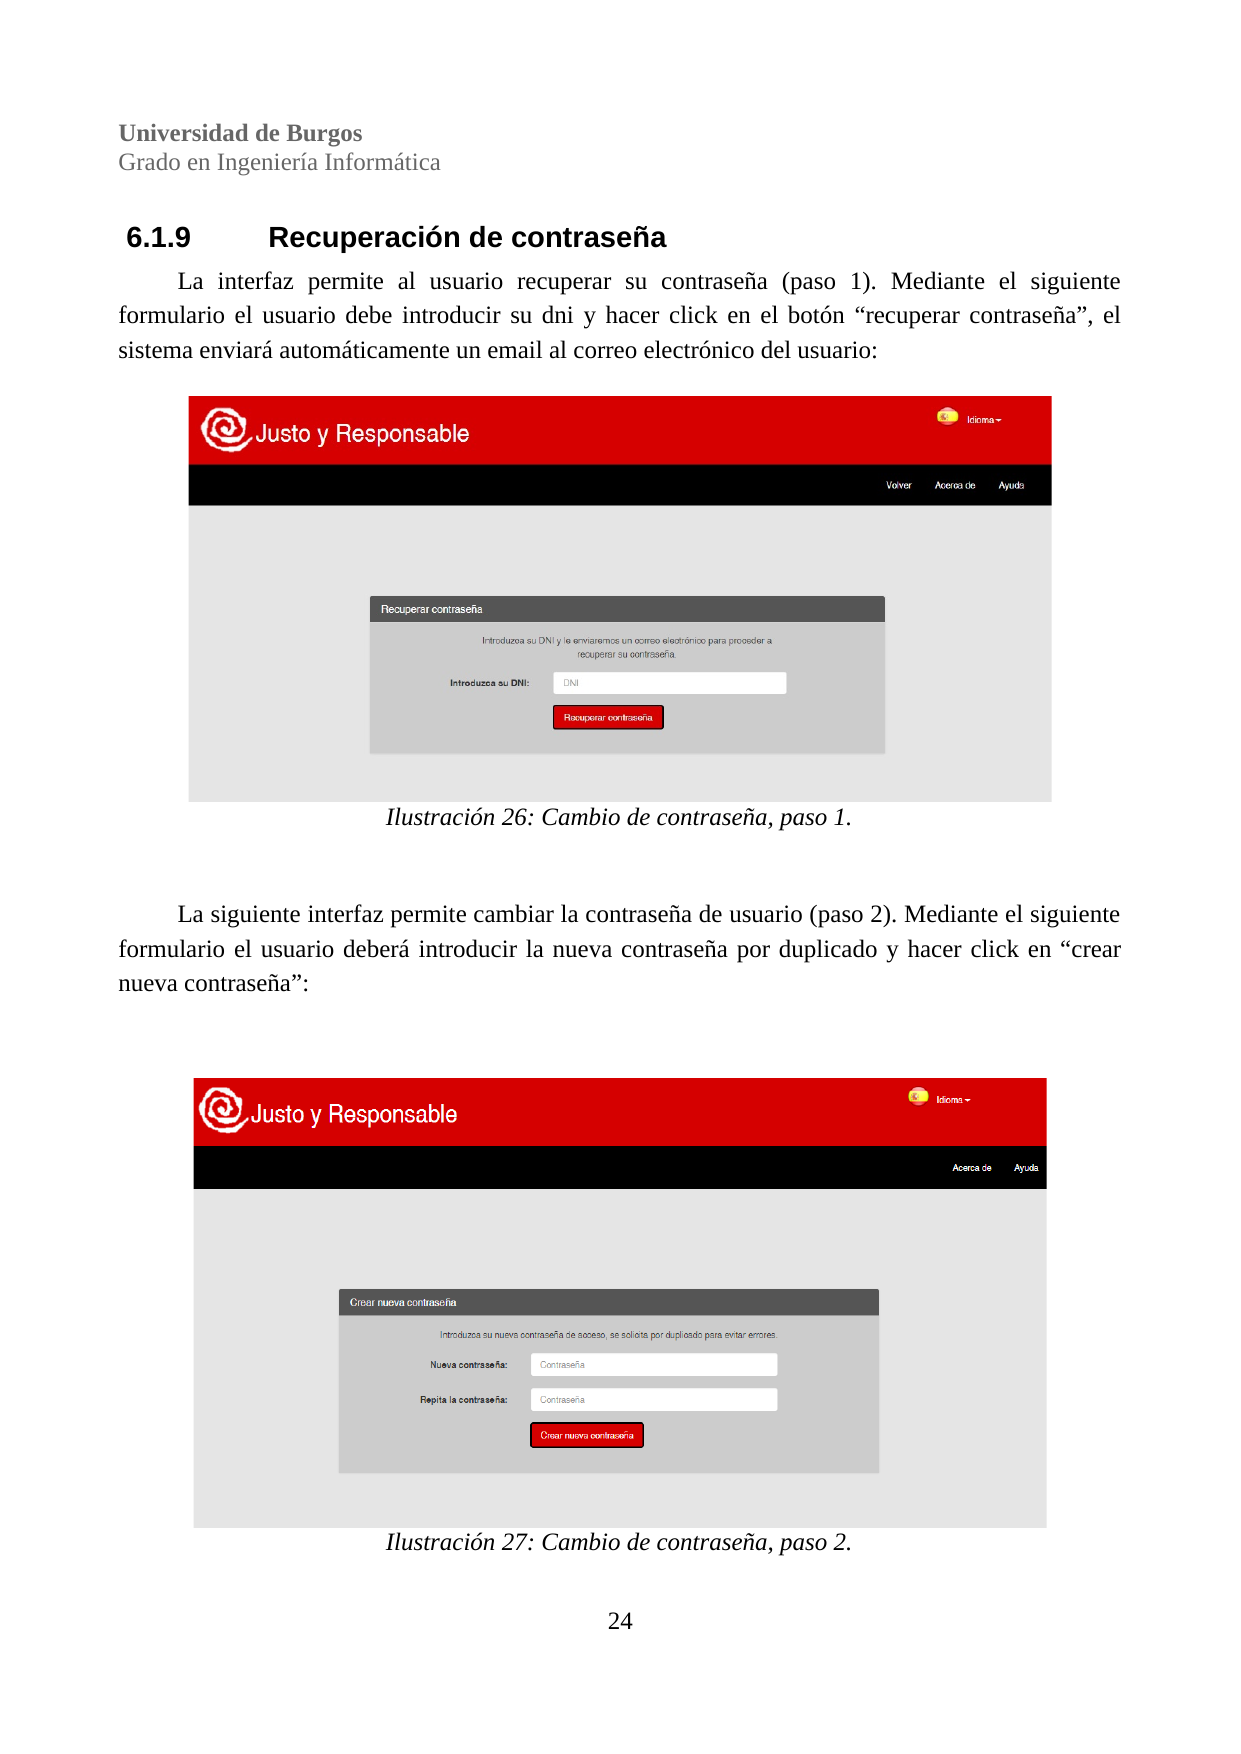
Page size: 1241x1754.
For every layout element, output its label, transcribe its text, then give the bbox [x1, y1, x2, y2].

picture [188, 396, 1052, 802]
text La interfaz permite al usuario recuperar su contraseña (paso 1). Mediante el siguiente formulario el usuario debe introducir su dni y hacer click en el botón “recuperar contraseña”, el sistema enviará automáticamente un email al correo electrónico del usuario: [118, 266, 1122, 363]
text Ilustración 27: Cambio de contraseña, paso 2. [118, 1528, 1122, 1556]
text Ilustración 26: Cambio de contraseña, paso 1. [118, 802, 1122, 831]
picture [193, 1078, 1047, 1528]
subtitle Recuperación de contraseña [118, 220, 1122, 253]
text La siguiente interfaz permite cambiar la contraseña de usuario (paso 2). Mediante el siguiente formulario el usuario deberá introducir la nueva contraseña por duplicado y hacer click en “crear nueva contraseña”: [118, 899, 1122, 997]
